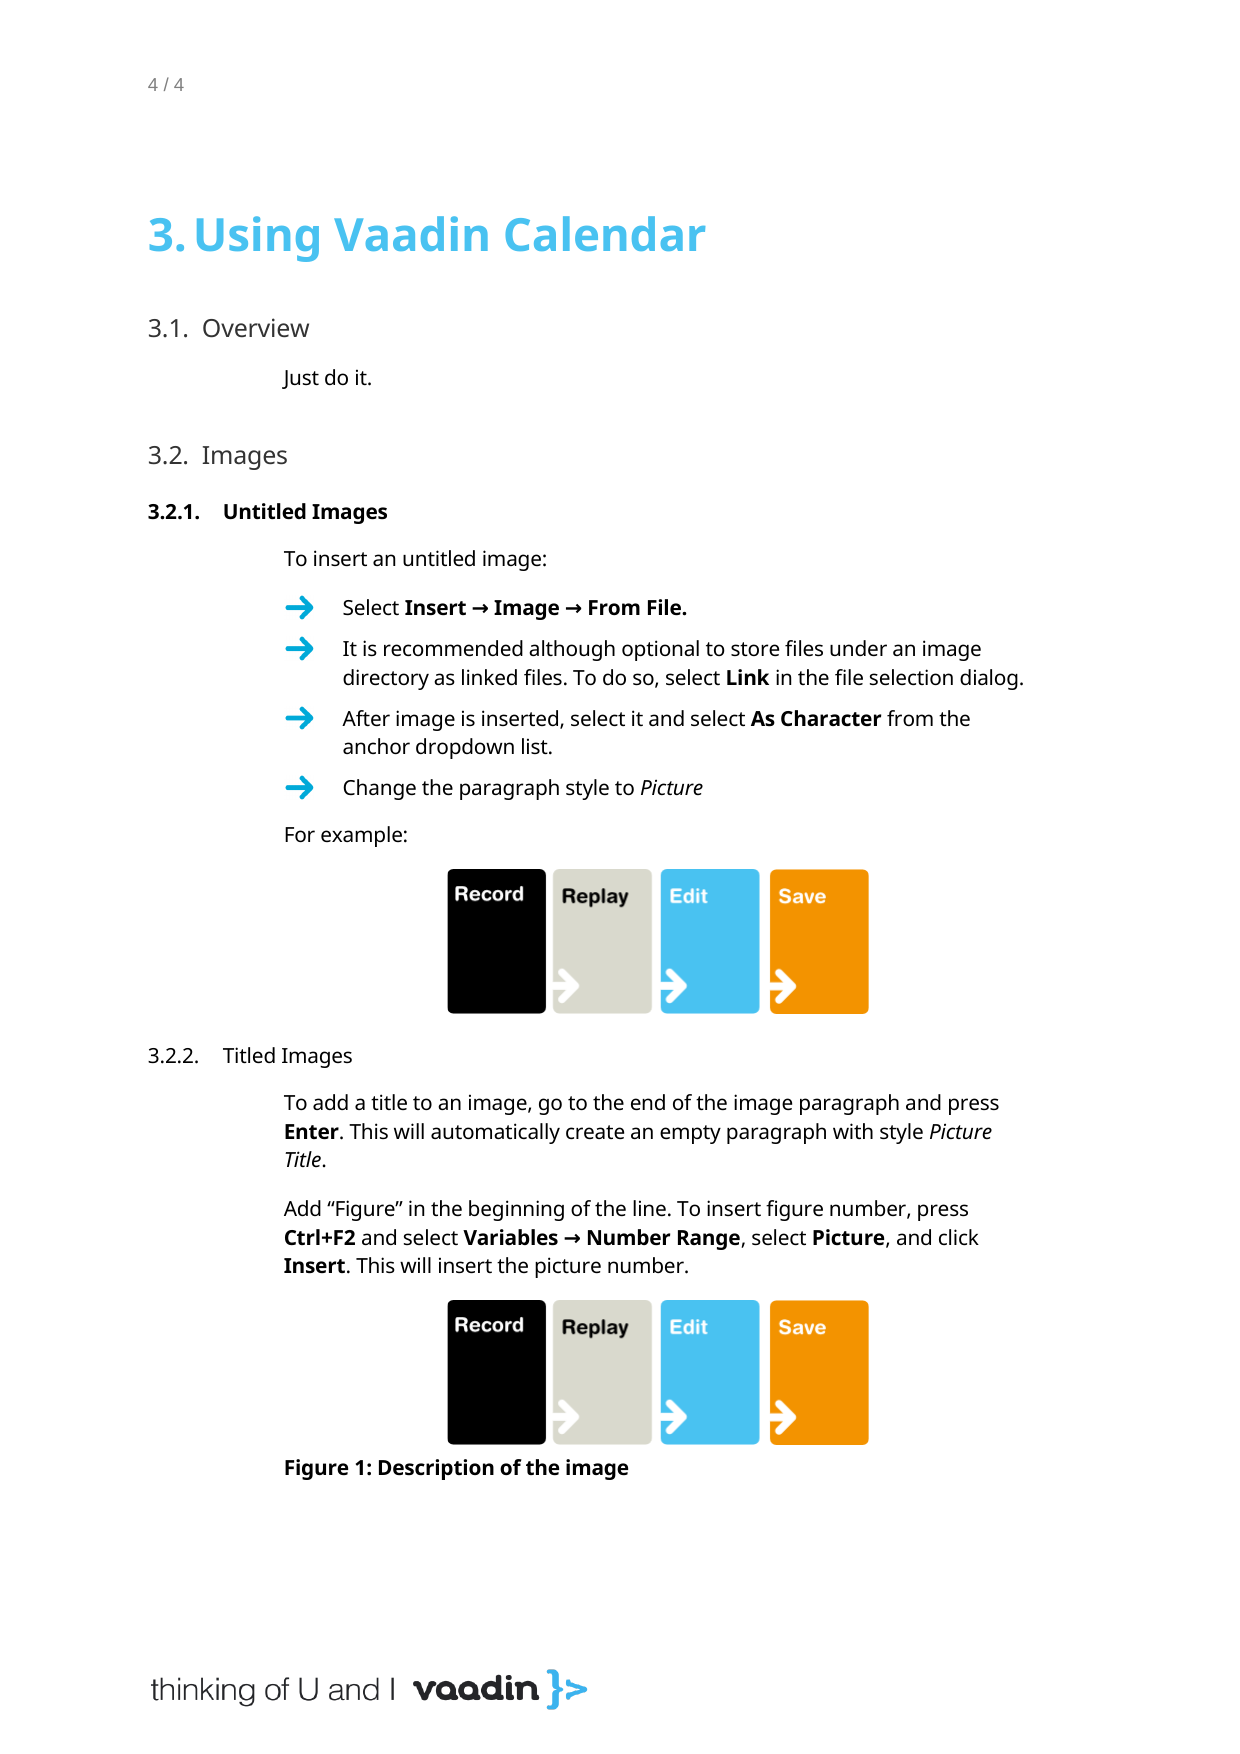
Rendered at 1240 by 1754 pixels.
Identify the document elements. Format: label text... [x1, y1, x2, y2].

text For example: [283, 820, 1033, 849]
picture [284, 595, 304, 620]
picture [304, 720, 314, 730]
list It is recommended although optional to store files under an image directory as linked files. To do so, select Link in the file selection dialog. [283, 634, 1033, 691]
text Just do it. [283, 363, 1033, 392]
picture [304, 651, 314, 661]
text To insert an untitled image: [283, 544, 1033, 573]
list Change the paragraph style to Picture [283, 773, 1033, 802]
picture [304, 775, 314, 785]
text To add a title to an image, go to the end of the image paragraph and press Enter. This will automatically create an empty paragraph with style Picture Title. [283, 1088, 1033, 1174]
picture [447, 1300, 869, 1445]
list Select Insert → Image → From File. [283, 593, 1033, 622]
picture [304, 636, 314, 646]
picture [284, 775, 304, 800]
picture [150, 1665, 590, 1712]
picture [304, 706, 314, 716]
text Add “Figure” in the beginning of the line. To insert figure number, press Ctrl+F2 and select Variables → Number Range, select Picture, and click Insert. This will insert the picture number. [283, 1194, 1033, 1280]
text Figure 1: Description of the image [283, 1453, 1033, 1482]
picture [304, 595, 314, 605]
subtitle Images [148, 438, 1033, 472]
subtitle Untitled Images [148, 497, 1033, 526]
picture [304, 610, 314, 620]
subtitle Overview [148, 311, 1033, 345]
subtitle Using Vaadin Calendar [148, 202, 1033, 264]
list After image is inserted, select it and select As Character from the anchor dropdown list. [283, 704, 1033, 761]
subtitle Titled Images [148, 1041, 1033, 1070]
picture [447, 869, 869, 1014]
picture [304, 790, 314, 800]
picture [284, 706, 303, 730]
picture [284, 636, 304, 661]
